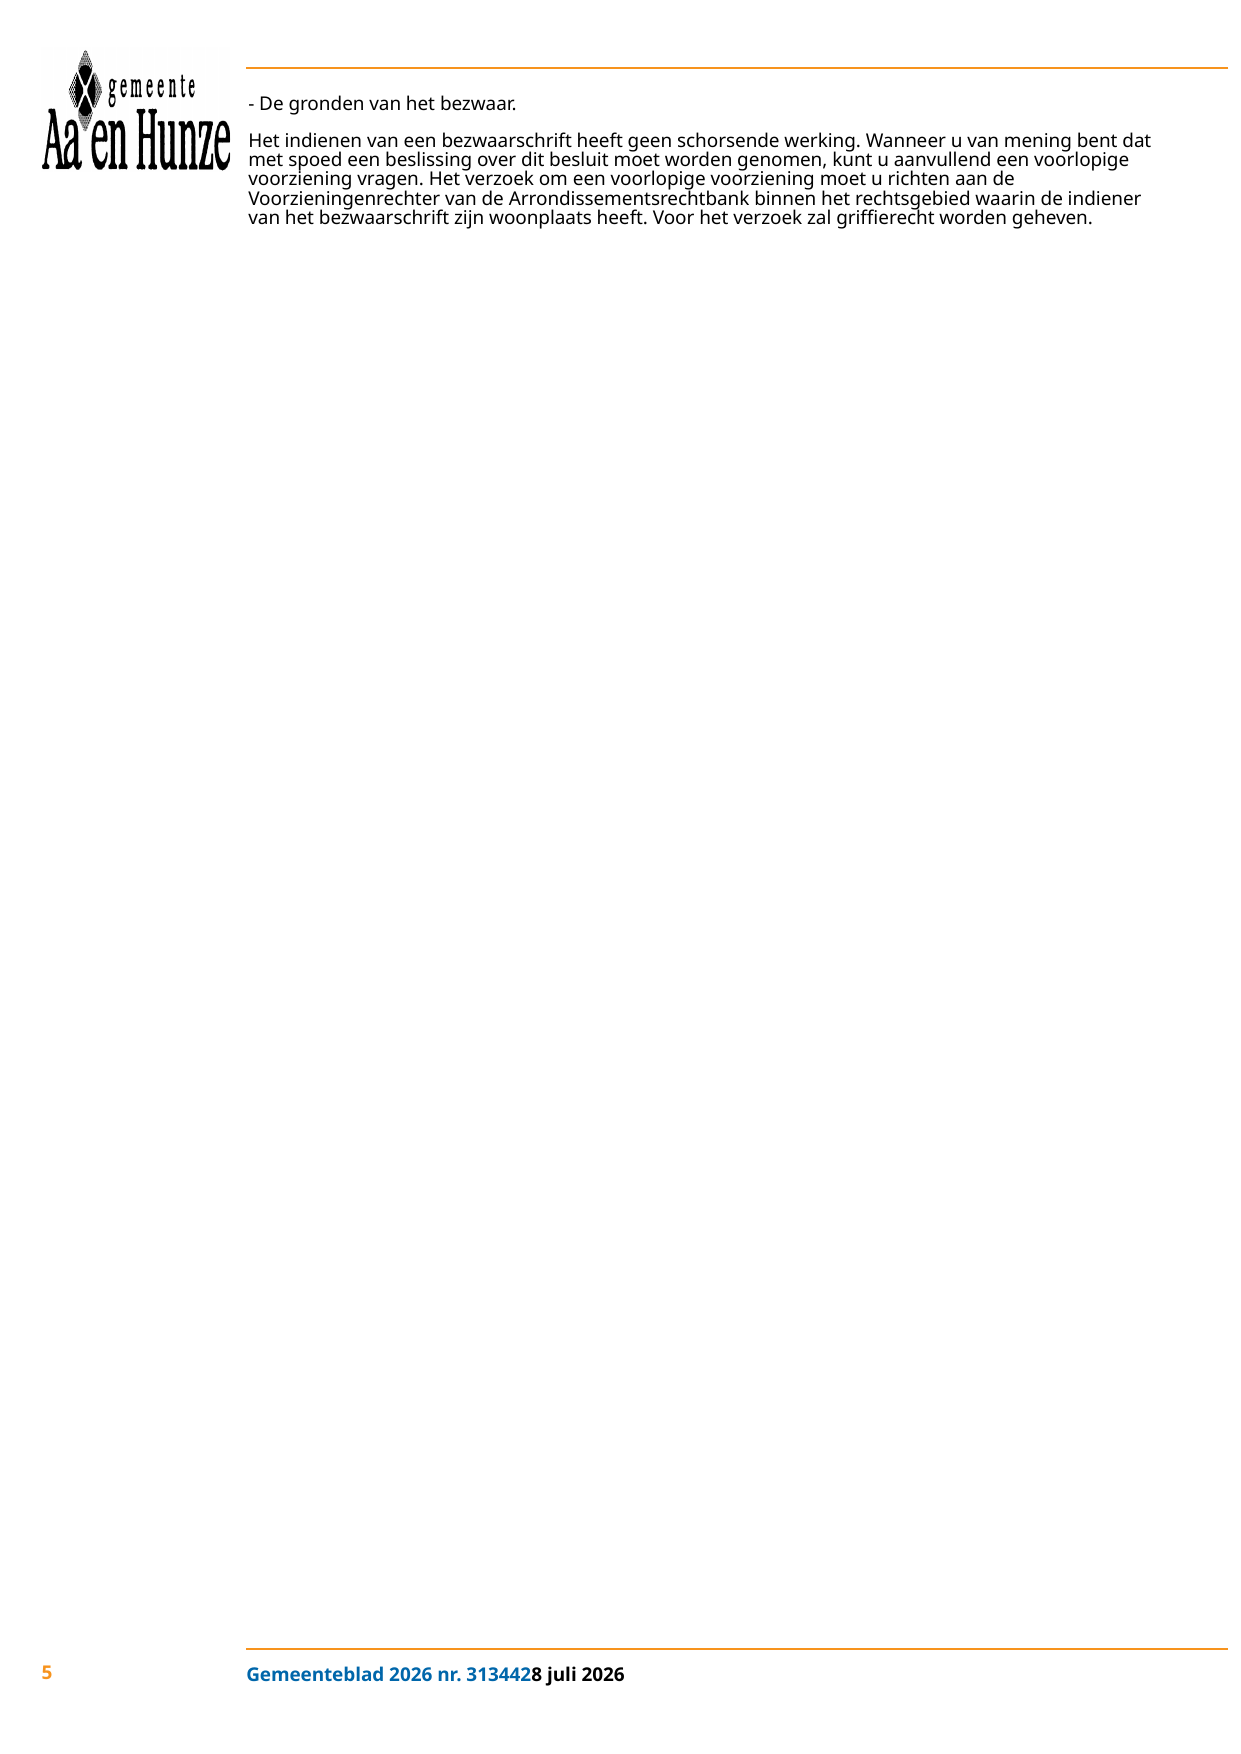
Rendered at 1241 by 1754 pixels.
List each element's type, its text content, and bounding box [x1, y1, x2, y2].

text - De gronden van het bezwaar. [248, 95, 1152, 114]
picture [41, 47, 231, 172]
text Het indienen van een bezwaarschrift heeft geen schorsende werking. Wanneer u van mening bent dat met spoed een beslissing over dit besluit moet worden genomen, kunt u aanvullend een voorlopige voorziening vragen. Het verzoek om een voorlopige voorziening moet u richten aan de Voorzieningenrechter van de Arrondissementsrechtbank binnen het rechtsgebied waarin de indiener van het bezwaarschrift zijn woonplaats heeft. Voor het verzoek zal griffierecht worden geheven. [248, 132, 1152, 228]
